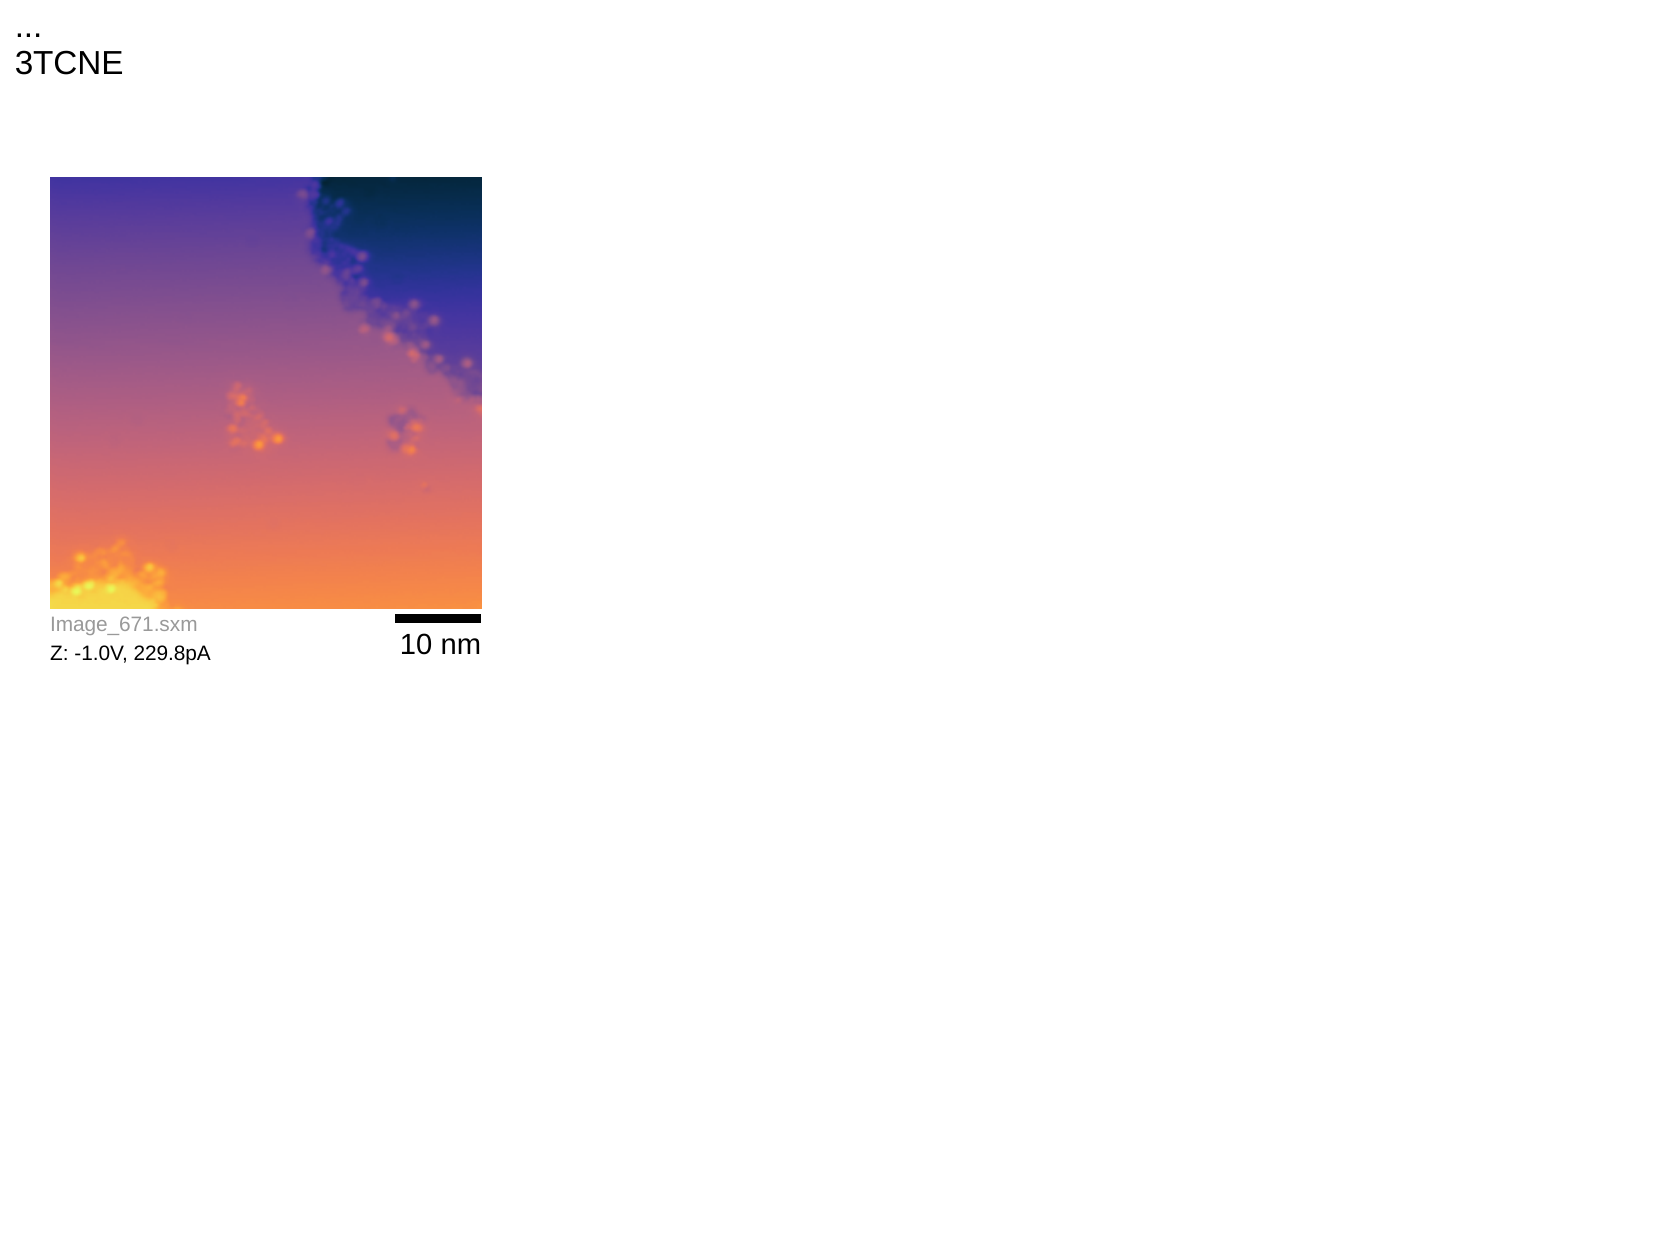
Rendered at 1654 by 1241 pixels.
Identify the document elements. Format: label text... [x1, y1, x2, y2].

text_box ... 3TCNE [0, 0, 1654, 163]
text_box 10 nm [265, 628, 482, 662]
text_box Z: -1.0V, 229.8pA [50, 641, 266, 665]
text_box Image_671.sxm [50, 612, 482, 637]
picture [50, 177, 482, 609]
